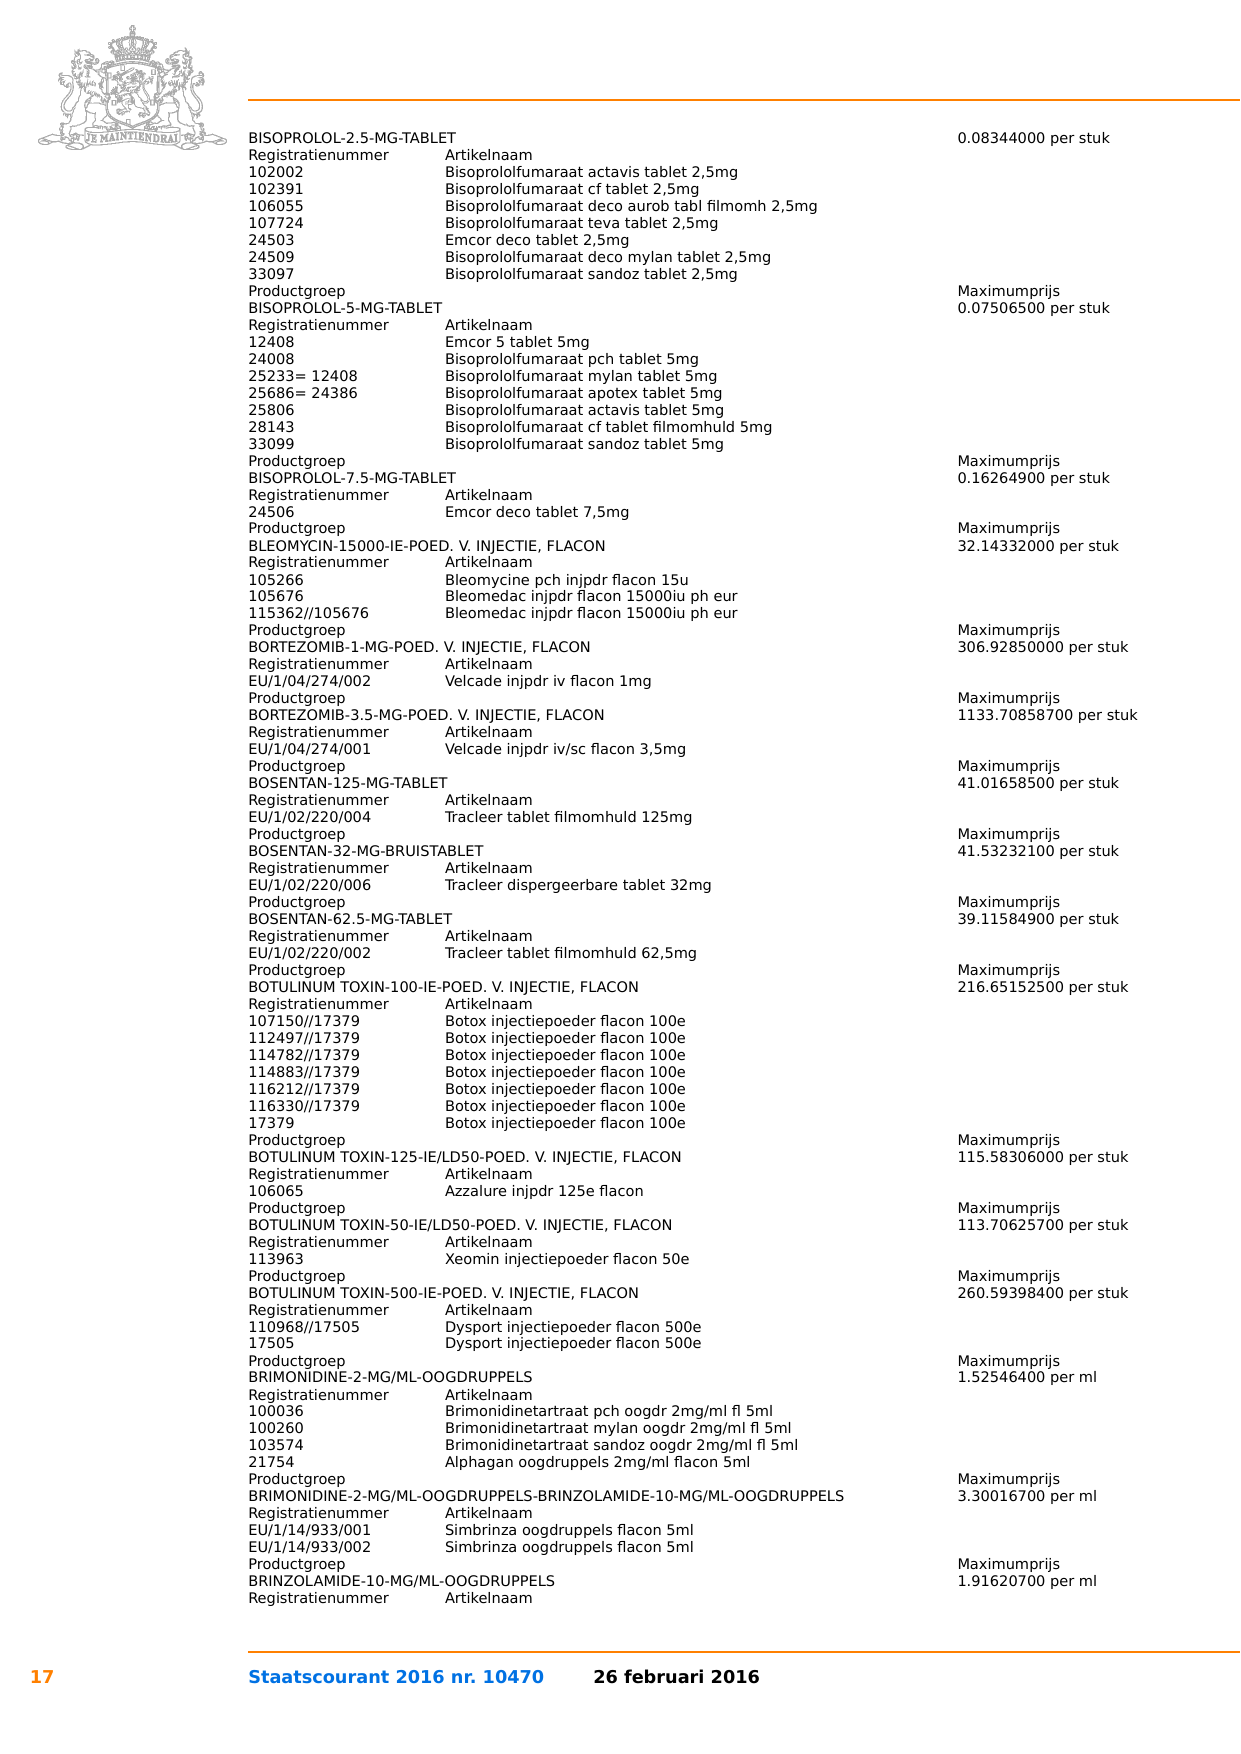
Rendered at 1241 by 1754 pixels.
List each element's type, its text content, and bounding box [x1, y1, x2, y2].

table_cell [439, 1200, 951, 1217]
table_cell [951, 588, 1163, 605]
table_cell [951, 945, 1163, 962]
table_cell Bleomedac injpdr flacon 15000iu ph eur [439, 588, 951, 605]
table_cell [951, 1013, 1163, 1030]
table_cell Bisoprololfumaraat pch tablet 5mg [439, 351, 951, 368]
table_cell Artikelnaam [439, 860, 951, 877]
table_cell Artikelnaam [439, 1505, 951, 1522]
table_cell Dysport injectiepoeder flacon 500e [439, 1319, 951, 1335]
table_cell [951, 571, 1163, 588]
table_cell [951, 1539, 1163, 1556]
table_cell BRIMONIDINE-2-MG/ML-OOGDRUPPELS [248, 1369, 951, 1386]
table_cell [439, 1556, 951, 1573]
table_cell [439, 1353, 951, 1369]
table_cell BRINZOLAMIDE-10-MG/ML-OOGDRUPPELS [248, 1573, 951, 1590]
table_cell Registratienummer [248, 996, 439, 1013]
table_cell [951, 1047, 1163, 1064]
table_cell Productgroep [248, 1471, 439, 1488]
table_cell 105676 [248, 588, 439, 605]
table_cell 100036 [248, 1403, 439, 1420]
table_cell 106055 [248, 198, 439, 215]
table_cell Artikelnaam [439, 656, 951, 673]
table_cell 306.92850000 per stuk [951, 639, 1163, 656]
table_cell 102002 [248, 164, 439, 181]
table_cell Maximumprijs [951, 690, 1163, 707]
table_cell Artikelnaam [439, 928, 951, 945]
picture [38, 25, 227, 150]
table_cell Botox injectiepoeder flacon 100e [439, 1013, 951, 1030]
table_cell [951, 724, 1163, 741]
table_cell Maximumprijs [951, 1268, 1163, 1284]
table_cell Registratienummer [248, 1301, 439, 1318]
table_cell Maximumprijs [951, 520, 1163, 537]
table_cell 113.70625700 per stuk [951, 1217, 1163, 1233]
table_cell [951, 1505, 1163, 1522]
table_cell 216.65152500 per stuk [951, 979, 1163, 996]
table_cell Maximumprijs [951, 826, 1163, 843]
table_cell 33097 [248, 266, 439, 283]
table_cell [439, 690, 951, 707]
table_cell [439, 826, 951, 843]
table_cell Registratienummer [248, 1590, 439, 1607]
table_cell BOSENTAN-62.5-MG-TABLET [248, 911, 951, 928]
table_cell [951, 1081, 1163, 1098]
table_cell Bleomycine pch injpdr flacon 15u [439, 571, 951, 588]
table_cell BLEOMYCIN-15000-IE-POED. V. INJECTIE, FLACON [248, 538, 951, 554]
table_cell [951, 1522, 1163, 1539]
table_cell [951, 215, 1163, 232]
table_cell 107724 [248, 215, 439, 232]
table_cell Brimonidinetartraat pch oogdr 2mg/ml fl 5ml [439, 1403, 951, 1420]
table_cell 24509 [248, 249, 439, 266]
table_cell Productgroep [248, 894, 439, 911]
table_cell [951, 1301, 1163, 1318]
table_cell [951, 792, 1163, 809]
table_cell BOTULINUM TOXIN-125-IE/LD50-POED. V. INJECTIE, FLACON [248, 1149, 951, 1166]
table_cell [951, 1319, 1163, 1335]
table_cell Productgroep [248, 758, 439, 775]
table_cell Productgroep [248, 622, 439, 639]
table_cell 39.11584900 per stuk [951, 911, 1163, 928]
table_cell EU/1/02/220/004 [248, 809, 439, 826]
table_cell 115.58306000 per stuk [951, 1149, 1163, 1166]
table_cell [439, 1268, 951, 1284]
table_cell 3.30016700 per ml [951, 1488, 1163, 1505]
table_cell [951, 673, 1163, 690]
table_cell Registratienummer [248, 928, 439, 945]
table_cell 12408 [248, 334, 439, 351]
table_cell 0.08344000 per stuk [951, 130, 1163, 147]
table_cell Maximumprijs [951, 1132, 1163, 1149]
table_cell 1.91620700 per ml [951, 1573, 1163, 1590]
table_cell Productgroep [248, 1200, 439, 1217]
table_cell 41.53232100 per stuk [951, 843, 1163, 860]
table_cell 112497//17379 [248, 1030, 439, 1047]
table_cell Maximumprijs [951, 453, 1163, 469]
table_cell Productgroep [248, 1353, 439, 1369]
table_cell [951, 181, 1163, 198]
table_cell Bisoprololfumaraat cf tablet filmomhuld 5mg [439, 419, 951, 436]
table_cell Productgroep [248, 962, 439, 979]
table_cell 103574 [248, 1437, 439, 1454]
table_cell Productgroep [248, 690, 439, 707]
table_cell [951, 605, 1163, 622]
table_cell Artikelnaam [439, 1386, 951, 1403]
table_cell Productgroep [248, 1556, 439, 1573]
table_cell [951, 419, 1163, 436]
table_cell 116212//17379 [248, 1081, 439, 1098]
table_cell [951, 741, 1163, 758]
table_cell Registratienummer [248, 1166, 439, 1183]
table_cell BISOPROLOL-5-MG-TABLET [248, 300, 951, 317]
table_cell [951, 877, 1163, 894]
table_cell 25233= 12408 [248, 368, 439, 384]
table_cell Simbrinza oogdruppels flacon 5ml [439, 1539, 951, 1556]
table_cell [951, 1420, 1163, 1437]
table_cell Productgroep [248, 1268, 439, 1284]
table_cell [439, 453, 951, 469]
table_cell 105266 [248, 571, 439, 588]
table_cell 113963 [248, 1251, 439, 1267]
table_cell [951, 1234, 1163, 1251]
table_cell EU/1/02/220/002 [248, 945, 439, 962]
table_cell Simbrinza oogdruppels flacon 5ml [439, 1522, 951, 1539]
table_cell Registratienummer [248, 860, 439, 877]
table_cell Maximumprijs [951, 1556, 1163, 1573]
table_cell Brimonidinetartraat mylan oogdr 2mg/ml fl 5ml [439, 1420, 951, 1437]
table_cell Bisoprololfumaraat mylan tablet 5mg [439, 368, 951, 384]
table_cell 107150//17379 [248, 1013, 439, 1030]
table_cell Maximumprijs [951, 283, 1163, 300]
table_cell Bisoprololfumaraat deco aurob tabl filmomh 2,5mg [439, 198, 951, 215]
table_cell Productgroep [248, 826, 439, 843]
table_cell Artikelnaam [439, 1166, 951, 1183]
table_cell [951, 232, 1163, 249]
table_cell Velcade injpdr iv flacon 1mg [439, 673, 951, 690]
table_cell BISOPROLOL-2.5-MG-TABLET [248, 130, 951, 147]
table_cell Registratienummer [248, 1386, 439, 1403]
table_cell Bisoprololfumaraat deco mylan tablet 2,5mg [439, 249, 951, 266]
table_cell 25686= 24386 [248, 385, 439, 402]
table_cell [951, 504, 1163, 520]
table_cell [951, 1098, 1163, 1115]
table_cell Alphagan oogdruppels 2mg/ml flacon 5ml [439, 1454, 951, 1471]
table_cell 110968//17505 [248, 1319, 439, 1335]
table_cell EU/1/02/220/006 [248, 877, 439, 894]
table_cell Registratienummer [248, 147, 439, 164]
table_cell Emcor deco tablet 2,5mg [439, 232, 951, 249]
table_cell Artikelnaam [439, 1234, 951, 1251]
table_cell Registratienummer [248, 792, 439, 809]
table_cell [439, 520, 951, 537]
table_cell Botox injectiepoeder flacon 100e [439, 1064, 951, 1081]
table_cell [951, 486, 1163, 503]
table_cell 114782//17379 [248, 1047, 439, 1064]
table_cell [951, 1386, 1163, 1403]
table_cell [951, 1030, 1163, 1047]
table_cell Botox injectiepoeder flacon 100e [439, 1081, 951, 1098]
table_cell Emcor 5 tablet 5mg [439, 334, 951, 351]
table_cell Artikelnaam [439, 147, 951, 164]
table_cell [951, 809, 1163, 826]
table_cell [951, 1251, 1163, 1267]
table_cell BISOPROLOL-7.5-MG-TABLET [248, 470, 951, 486]
table_cell Maximumprijs [951, 1471, 1163, 1488]
table_cell [951, 1183, 1163, 1199]
table_cell EU/1/04/274/002 [248, 673, 439, 690]
table_cell [439, 1471, 951, 1488]
table_cell EU/1/04/274/001 [248, 741, 439, 758]
table_cell Velcade injpdr iv/sc flacon 3,5mg [439, 741, 951, 758]
table_cell Dysport injectiepoeder flacon 500e [439, 1335, 951, 1352]
table_cell [951, 164, 1163, 181]
table_cell Maximumprijs [951, 894, 1163, 911]
table_cell Bisoprololfumaraat cf tablet 2,5mg [439, 181, 951, 198]
table_cell BOTULINUM TOXIN-50-IE/LD50-POED. V. INJECTIE, FLACON [248, 1217, 951, 1233]
table_cell [951, 368, 1163, 384]
table_cell Botox injectiepoeder flacon 100e [439, 1098, 951, 1115]
table_cell [951, 436, 1163, 452]
table_cell 32.14332000 per stuk [951, 538, 1163, 554]
table_cell Artikelnaam [439, 724, 951, 741]
table_cell [951, 402, 1163, 418]
table_cell Maximumprijs [951, 758, 1163, 775]
table_cell BOTULINUM TOXIN-100-IE-POED. V. INJECTIE, FLACON [248, 979, 951, 996]
table_cell [951, 860, 1163, 877]
table_cell 17505 [248, 1335, 439, 1352]
table_cell Productgroep [248, 283, 439, 300]
table_cell BORTEZOMIB-3.5-MG-POED. V. INJECTIE, FLACON [248, 707, 951, 724]
table_cell Productgroep [248, 1132, 439, 1149]
table_cell Maximumprijs [951, 962, 1163, 979]
table_cell Maximumprijs [951, 1200, 1163, 1217]
table_cell Tracleer tablet filmomhuld 62,5mg [439, 945, 951, 962]
table_cell EU/1/14/933/002 [248, 1539, 439, 1556]
table_cell [951, 317, 1163, 334]
table_cell Registratienummer [248, 317, 439, 334]
table_cell 21754 [248, 1454, 439, 1471]
table_cell 25806 [248, 402, 439, 418]
table_cell 1.52546400 per ml [951, 1369, 1163, 1386]
table_cell 114883//17379 [248, 1064, 439, 1081]
table_cell BOTULINUM TOXIN-500-IE-POED. V. INJECTIE, FLACON [248, 1285, 951, 1301]
table_cell [951, 351, 1163, 368]
table_cell Artikelnaam [439, 996, 951, 1013]
table_cell 115362//105676 [248, 605, 439, 622]
table_cell [951, 385, 1163, 402]
table_cell [951, 198, 1163, 215]
table_cell Artikelnaam [439, 1301, 951, 1318]
table_cell Registratienummer [248, 486, 439, 503]
table_cell 24506 [248, 504, 439, 520]
table_cell 28143 [248, 419, 439, 436]
table_cell Brimonidinetartraat sandoz oogdr 2mg/ml fl 5ml [439, 1437, 951, 1454]
table_cell Bisoprololfumaraat apotex tablet 5mg [439, 385, 951, 402]
table_cell 100260 [248, 1420, 439, 1437]
table_cell Productgroep [248, 453, 439, 469]
table_cell Botox injectiepoeder flacon 100e [439, 1047, 951, 1064]
table_cell 260.59398400 per stuk [951, 1285, 1163, 1301]
table_cell [439, 758, 951, 775]
table_cell 17379 [248, 1115, 439, 1132]
table_cell Bisoprololfumaraat sandoz tablet 2,5mg [439, 266, 951, 283]
table_cell [951, 1166, 1163, 1183]
table_cell [951, 1590, 1163, 1607]
table_cell [439, 283, 951, 300]
table_cell Registratienummer [248, 554, 439, 571]
table_cell Emcor deco tablet 7,5mg [439, 504, 951, 520]
table_cell BOSENTAN-125-MG-TABLET [248, 775, 951, 792]
table_cell Tracleer tablet filmomhuld 125mg [439, 809, 951, 826]
table_cell 116330//17379 [248, 1098, 439, 1115]
table_cell Botox injectiepoeder flacon 100e [439, 1030, 951, 1047]
table_cell [951, 1403, 1163, 1420]
table_cell 41.01658500 per stuk [951, 775, 1163, 792]
table_cell [439, 894, 951, 911]
table_cell Azzalure injpdr 125e flacon [439, 1183, 951, 1199]
table_cell 0.16264900 per stuk [951, 470, 1163, 486]
table_cell 1133.70858700 per stuk [951, 707, 1163, 724]
table_cell [951, 928, 1163, 945]
table_cell [951, 1437, 1163, 1454]
table_cell 0.07506500 per stuk [951, 300, 1163, 317]
table_cell Bleomedac injpdr flacon 15000iu ph eur [439, 605, 951, 622]
table_cell [439, 622, 951, 639]
table_cell Maximumprijs [951, 1353, 1163, 1369]
table_cell [439, 962, 951, 979]
table_cell EU/1/14/933/001 [248, 1522, 439, 1539]
table_cell 33099 [248, 436, 439, 452]
table_cell BOSENTAN-32-MG-BRUISTABLET [248, 843, 951, 860]
table_cell [951, 1454, 1163, 1471]
table_cell [951, 1115, 1163, 1132]
table_cell [951, 249, 1163, 266]
table_cell 24008 [248, 351, 439, 368]
table_cell 102391 [248, 181, 439, 198]
table_cell [951, 334, 1163, 351]
table_cell Artikelnaam [439, 554, 951, 571]
table_cell [439, 1132, 951, 1149]
table_cell Productgroep [248, 520, 439, 537]
table_cell Maximumprijs [951, 622, 1163, 639]
table_cell Artikelnaam [439, 317, 951, 334]
table_cell Bisoprololfumaraat sandoz tablet 5mg [439, 436, 951, 452]
table_cell Botox injectiepoeder flacon 100e [439, 1115, 951, 1132]
table_cell [951, 554, 1163, 571]
table_cell Registratienummer [248, 724, 439, 741]
table_cell [951, 1335, 1163, 1352]
table_cell [951, 266, 1163, 283]
table_cell Registratienummer [248, 1234, 439, 1251]
table_cell Tracleer dispergeerbare tablet 32mg [439, 877, 951, 894]
table_cell [951, 1064, 1163, 1081]
table_cell Bisoprololfumaraat actavis tablet 2,5mg [439, 164, 951, 181]
table_cell [951, 147, 1163, 164]
table_cell [951, 656, 1163, 673]
table_cell Xeomin injectiepoeder flacon 50e [439, 1251, 951, 1267]
table_cell Bisoprololfumaraat teva tablet 2,5mg [439, 215, 951, 232]
table_cell 106065 [248, 1183, 439, 1199]
table_cell Artikelnaam [439, 486, 951, 503]
table_cell [951, 996, 1163, 1013]
table_cell BRIMONIDINE-2-MG/ML-OOGDRUPPELS-BRINZOLAMIDE-10-MG/ML-OOGDRUPPELS [248, 1488, 951, 1505]
table_cell BORTEZOMIB-1-MG-POED. V. INJECTIE, FLACON [248, 639, 951, 656]
table_cell Registratienummer [248, 656, 439, 673]
table_cell 24503 [248, 232, 439, 249]
table_cell Artikelnaam [439, 1590, 951, 1607]
table_cell Registratienummer [248, 1505, 439, 1522]
table_cell Bisoprololfumaraat actavis tablet 5mg [439, 402, 951, 418]
table_cell Artikelnaam [439, 792, 951, 809]
